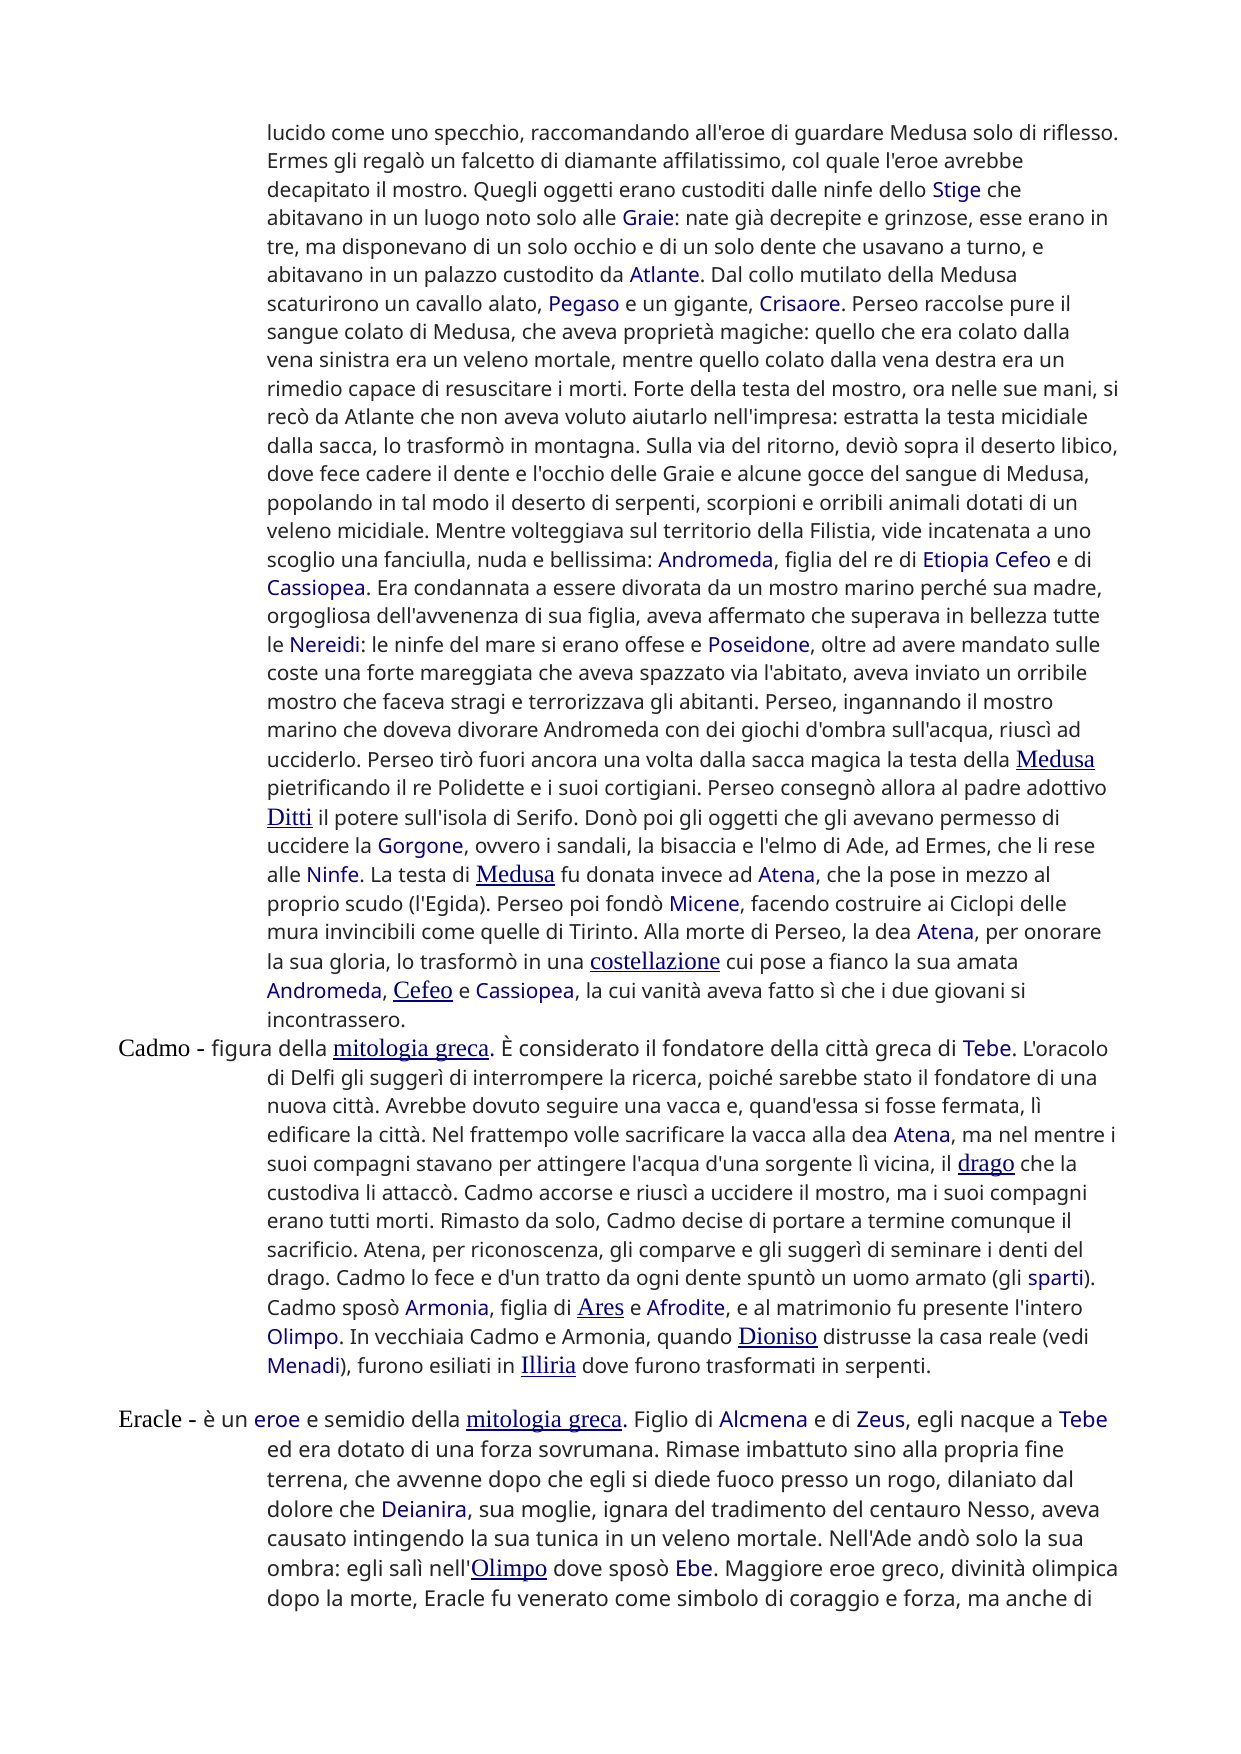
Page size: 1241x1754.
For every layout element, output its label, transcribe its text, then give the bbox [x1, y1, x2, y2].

text lucido come uno specchio, raccomandando all'eroe di guardare Medusa solo di riflesso. Ermes gli regalò un falcetto di diamante affilatissimo, col quale l'eroe avrebbe decapitato il mostro. Quegli oggetti erano custoditi dalle ninfe dello Stige che abitavano in un luogo noto solo alle Graie: nate già decrepite e grinzose, esse erano in tre, ma disponevano di un solo occhio e di un solo dente che usavano a turno, e abitavano in un palazzo custodito da Atlante. Dal collo mutilato della Medusa scaturirono un cavallo alato, Pegaso e un gigante, Crisaore. Perseo raccolse pure il sangue colato di Medusa, che aveva proprietà magiche: quello che era colato dalla vena sinistra era un veleno mortale, mentre quello colato dalla vena destra era un rimedio capace di resuscitare i morti. Forte della testa del mostro, ora nelle sue mani, si recò da Atlante che non aveva voluto aiutarlo nell'impresa: estratta la testa micidiale dalla sacca, lo trasformò in montagna. Sulla via del ritorno, deviò sopra il deserto libico, dove fece cadere il dente e l'occhio delle Graie e alcune gocce del sangue di Medusa, popolando in tal modo il deserto di serpenti, scorpioni e orribili animali dotati di un veleno micidiale. Mentre volteggiava sul territorio della Filistia, vide incatenata a uno scoglio una fanciulla, nuda e bellissima: Andromeda, figlia del re di Etiopia Cefeo e di Cassiopea. Era condannata a essere divorata da un mostro marino perché sua madre, orgogliosa dell'avvenenza di sua figlia, aveva affermato che superava in bellezza tutte le Nereidi: le ninfe del mare si erano offese e Poseidone, oltre ad avere mandato sulle coste una forte mareggiata che aveva spazzato via l'abitato, aveva inviato un orribile mostro che faceva stragi e terrorizzava gli abitanti. Perseo, ingannando il mostro marino che doveva divorare Andromeda con dei giochi d'ombra sull'acqua, riuscì ad ucciderlo. Perseo tirò fuori ancora una volta dalla sacca magica la testa della Medusa pietrificando il re Polidette e i suoi cortigiani. Perseo consegnò allora al padre adottivo Ditti il potere sull'isola di Serifo. Donò poi gli oggetti che gli avevano permesso di uccidere la Gorgone, ovvero i sandali, la bisaccia e l'elmo di Ade, ad Ermes, che li rese alle Ninfe. La testa di Medusa fu donata invece ad Atena, che la pose in mezzo al proprio scudo (l'Egida). Perseo poi fondò Micene, facendo costruire ai Ciclopi delle mura invincibili come quelle di Tirinto. Alla morte di Perseo, la dea Atena, per onorare la sua gloria, lo trasformò in una costellazione cui pose a fianco la sua amata Andromeda, Cefeo e Cassiopea, la cui vanità aveva fatto sì che i due giovani si incontrassero. [118, 118, 1122, 1033]
text Cadmo - figura della mitologia greca. È considerato il fondatore della città greca di Tebe. L'oracolo di Delfi gli suggerì di interrompere la ricerca, poiché sarebbe stato il fondatore di una nuova città. Avrebbe dovuto seguire una vacca e, quand'essa si fosse fermata, lì edificare la città. Nel frattempo volle sacrificare la vacca alla dea Atena, ma nel mentre i suoi compagni stavano per attingere l'acqua d'una sorgente lì vicina, il drago che la custodiva li attaccò. Cadmo accorse e riuscì a uccidere il mostro, ma i suoi compagni erano tutti morti. Rimasto da solo, Cadmo decise di portare a termine comunque il sacrificio. Atena, per riconoscenza, gli comparve e gli suggerì di seminare i denti del drago. Cadmo lo fece e d'un tratto da ogni dente spuntò un uomo armato (gli sparti). Cadmo sposò Armonia, figlia di Ares e Afrodite, e al matrimonio fu presente l'intero Olimpo. In vecchiaia Cadmo e Armonia, quando Dioniso distrusse la casa reale (vedi Menadi), furono esiliati in Illiria dove furono trasformati in serpenti. [118, 1033, 1122, 1380]
text Eracle - è un eroe e semidio della mitologia greca. Figlio di Alcmena e di Zeus, egli nacque a Tebe ed era dotato di una forza sovrumana. Rimase imbattuto sino alla propria fine terrena, che avvenne dopo che egli si diede fuoco presso un rogo, dilaniato dal dolore che Deianira, sua moglie, ignara del tradimento del centauro Nesso, aveva causato intingendo la sua tunica in un veleno mortale. Nell'Ade andò solo la sua ombra: egli salì nell'Olimpo dove sposò Ebe. Maggiore eroe greco, divinità olimpica dopo la morte, Eracle fu venerato come simbolo di coraggio e forza, ma anche di [118, 1404, 1122, 1613]
